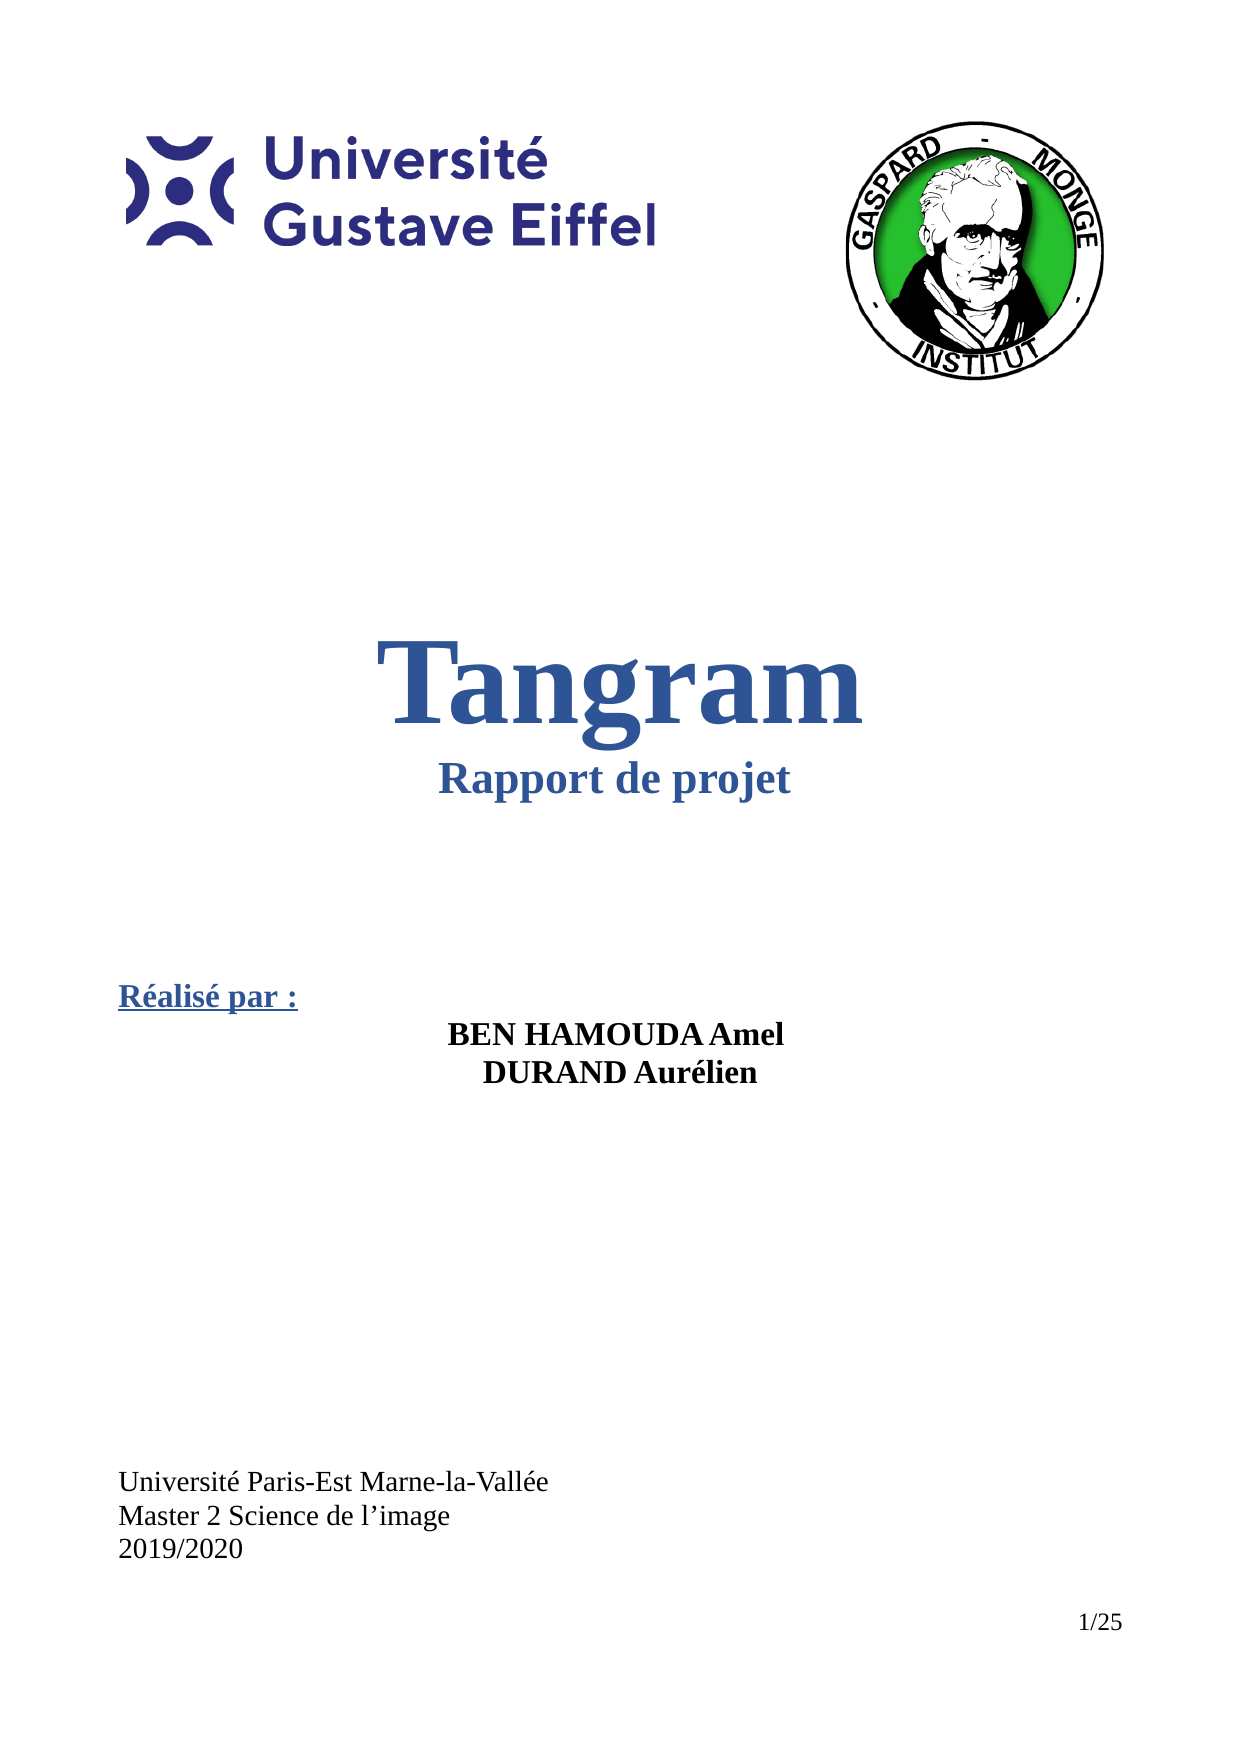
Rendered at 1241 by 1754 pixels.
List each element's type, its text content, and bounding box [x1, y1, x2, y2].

text Rapport de projet [118, 751, 1122, 803]
text DURAND Aurélien [118, 1052, 1122, 1091]
text 2019/2020 [118, 1532, 1122, 1565]
text Tangram [118, 607, 1122, 751]
picture [126, 136, 655, 246]
text Master 2 Science de l’image [118, 1498, 1122, 1532]
text BEN HAMOUDA Amel [118, 1014, 1122, 1052]
text Université Paris-Est Marne-la-Vallée [118, 1464, 1122, 1498]
text Réalisé par : [118, 976, 1122, 1014]
picture [845, 121, 1117, 394]
